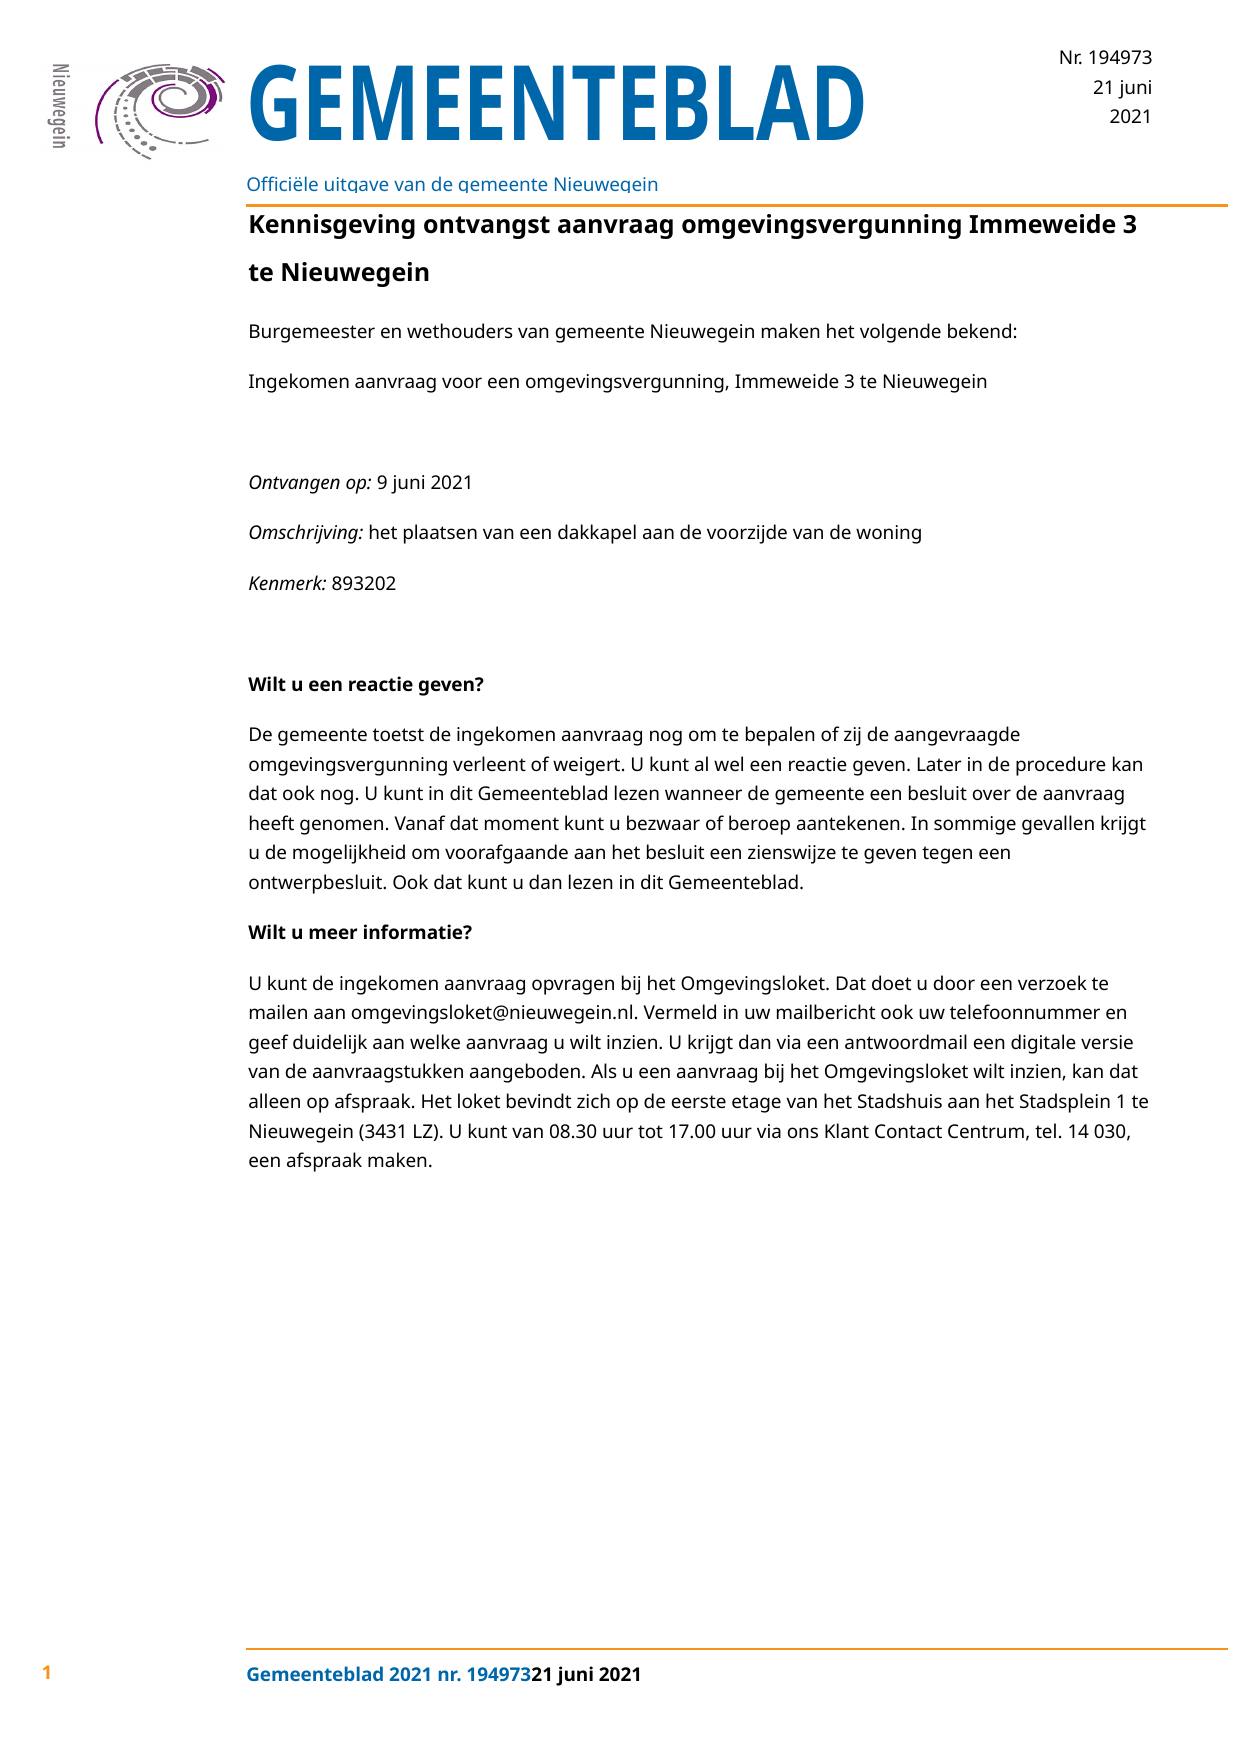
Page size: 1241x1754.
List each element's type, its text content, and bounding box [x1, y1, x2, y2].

text Ontvangen op: 9 juni 2021 [248, 469, 1152, 495]
picture [41, 47, 231, 172]
text Kenmerk: 893202 [248, 570, 1152, 596]
text U kunt de ingekomen aanvraag opvragen bij het Omgevingsloket. Dat doet u door een verzoek te mailen aan omgevingsloket@nieuwegein.nl. Vermeld in uw mailbericht ook uw telefoonnummer en geef duidelijk aan welke aanvraag u wilt inzien. U krijgt dan via een antwoordmail een digitale versie van de aanvraagstukken aangeboden. Als u een aanvraag bij het Omgevingsloket wilt inzien, kan dat alleen op afspraak. Het loket bevindt zich op de eerste etage van het Stadshuis aan het Stadsplein 1 te Nieuwegein (3431 LZ). U kunt van 08.30 uur tot 17.00 uur via ons Klant Contact Centrum, tel. 14 030, een afspraak maken. [248, 970, 1152, 1173]
text Burgemeester en wethouders van gemeente Nieuwegein maken het volgende bekend: [248, 318, 1152, 344]
text Wilt u een reactie geven? [248, 671, 1152, 697]
text Ingekomen aanvraag voor een omgevingsvergunning, Immeweide 3 te Nieuwegein [248, 368, 1152, 394]
text Omschrijving: het plaatsen van een dakkapel aan de voorzijde van de woning [248, 519, 1152, 545]
text De gemeente toetst de ingekomen aanvraag nog om te bepalen of zij de aangevraagde omgevingsvergunning verleent of weigert. U kunt al wel een reactie geven. Later in de procedure kan dat ook nog. U kunt in dit Gemeenteblad lezen wanneer de gemeente een besluit over de aanvraag heeft genomen. Vanaf dat moment kunt u bezwaar of beroep aantekenen. In sommige gevallen krijgt u de mogelijkheid om voorafgaande aan het besluit een zienswijze te geven tegen een ontwerpbesluit. Ook dat kunt u dan lezen in dit Gemeenteblad. [248, 721, 1152, 895]
text Wilt u meer informatie? [248, 919, 1152, 945]
text Kennisgeving ontvangst aanvraag omgevingsvergunning Immeweide 3 te Nieuwegein [248, 207, 1152, 288]
